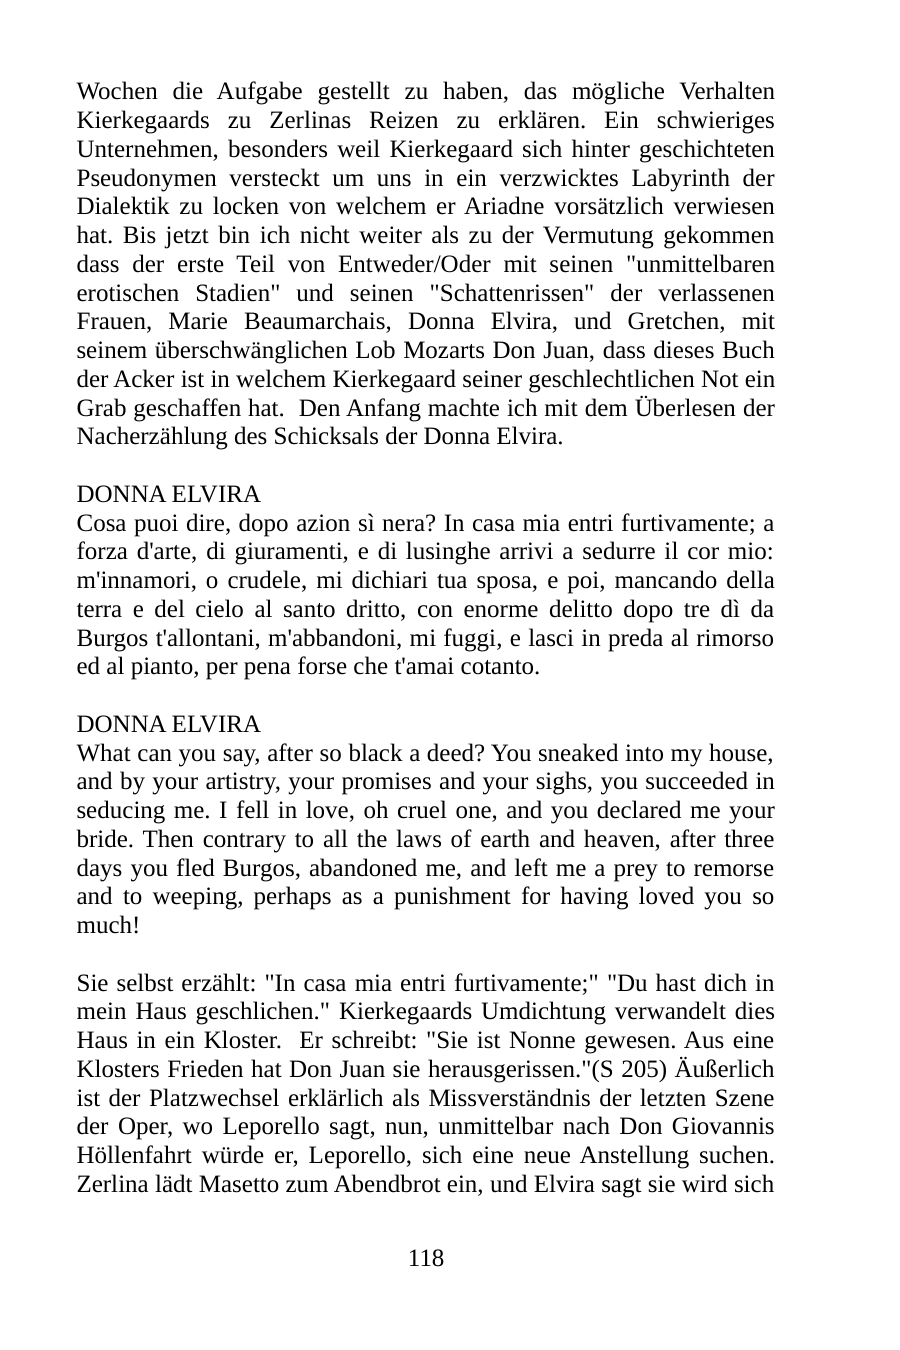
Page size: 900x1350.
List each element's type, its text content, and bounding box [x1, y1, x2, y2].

text Wochen die Aufgabe gestellt zu haben, das mögliche Verhalten Kierkegaards zu Zerlinas Reizen zu erklären. Ein schwieriges Unternehmen, besonders weil Kierkegaard sich hinter geschichteten Pseudonymen versteckt um uns in ein verzwicktes Labyrinth der Dialektik zu locken von welchem er Ariadne vorsätzlich verwiesen hat. Bis jetzt bin ich nicht weiter als zu der Vermutung gekommen dass der erste Teil von Entweder/Oder mit seinen "unmittelbaren erotischen Stadien" und seinen "Schattenrissen" der verlassenen Frauen, Marie Beaumarchais, Donna Elvira, und Gretchen, mit seinem überschwänglichen Lob Mozarts Don Juan, dass dieses Buch der Acker ist in welchem Kierkegaard seiner geschlechtlichen Not ein Grab geschaffen hat. Den Anfang machte ich mit dem Überlesen der Nacherzählung des Schicksals der Donna Elvira. [76, 76, 776, 450]
text DONNA ELVIRA [76, 709, 776, 738]
text Cosa puoi dire, dopo azion sì nera? In casa mia entri furtivamente; a forza d'arte, di giuramenti, e di lusinghe arrivi a sedurre il cor mio: m'innamori, o crudele, mi dichiari tua sposa, e poi, mancando della terra e del cielo al santo dritto, con enorme delitto dopo tre dì da Burgos t'allontani, m'abbandoni, mi fuggi, e lasci in preda al rimorso ed al pianto, per pena forse che t'amai cotanto. [76, 508, 776, 680]
text DONNA ELVIRA [76, 479, 776, 508]
text What can you say, after so black a deed? You sneaked into my house, and by your artistry, your promises and your sighs, you succeeded in seducing me. I fell in love, oh cruel one, and you declared me your bride. Then contrary to all the laws of earth and heaven, after three days you fled Burgos, abandoned me, and left me a prey to remorse and to weeping, perhaps as a punishment for having loved you so much! [76, 738, 776, 939]
text Sie selbst erzählt: "In casa mia entri furtivamente;" "Du hast dich in mein Haus geschlichen." Kierkegaards Umdichtung verwandelt dies Haus in ein Kloster. Er schreibt: "Sie ist Nonne gewesen. Aus eine Klosters Frieden hat Don Juan sie herausgerissen."(S 205) Äußerlich ist der Platzwechsel erklärlich als Missverständnis der letzten Szene der Oper, wo Leporello sagt, nun, unmittelbar nach Don Giovannis Höllenfahrt würde er, Leporello, sich eine neue Anstellung suchen. Zerlina lädt Masetto zum Abendbrot ein, und Elvira sagt sie wird sich [76, 968, 776, 1198]
